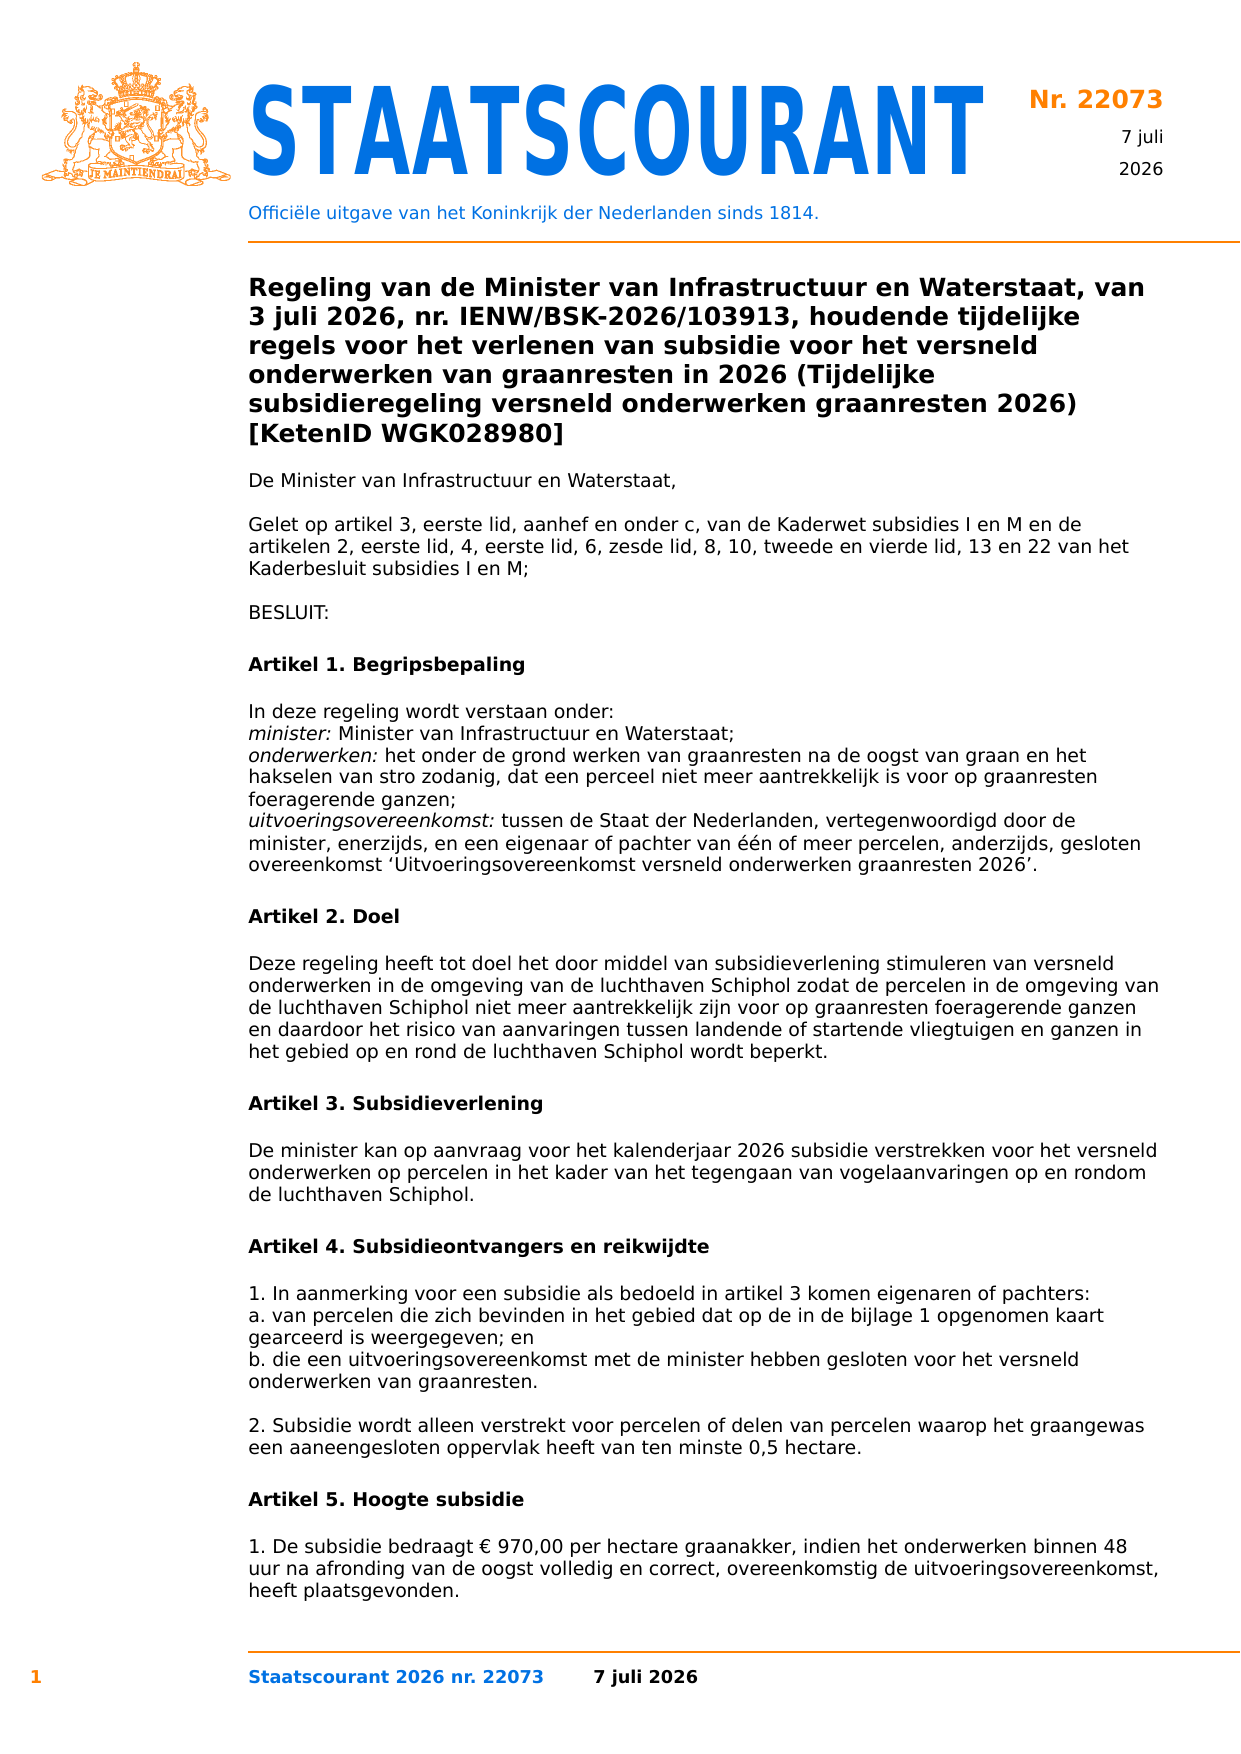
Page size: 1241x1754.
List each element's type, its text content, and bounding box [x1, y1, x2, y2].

subtitle Artikel 3. Subsidieverlening [248, 1093, 1163, 1115]
text BESLUIT: [248, 602, 1163, 623]
text 1. De subsidie bedraagt € 970,00 per hectare graanakker, indien het onderwerken binnen 48 uur na afronding van de oogst volledig en correct, overeenkomstig de uitvoeringsovereenkomst, heeft plaatsgevonden. [248, 1536, 1163, 1602]
text uitvoeringsovereenkomst: tussen de Staat der Nederlanden, vertegenwoordigd door de minister, enerzijds, en een eigenaar of pachter van één of meer percelen, anderzijds, gesloten overeenkomst ‘Uitvoeringsovereenkomst versneld onderwerken graanresten 2026’. [248, 810, 1163, 876]
table_cell Officiële uitgave van het Koninkrijk der Nederlanden sinds 1814. [248, 203, 1240, 241]
table_header [25, 62, 248, 241]
text 2. Subsidie wordt alleen verstrekt voor percelen of delen van percelen waarop het graangewas een aaneengesloten oppervlak heeft van ten minste 0,5 hectare. [248, 1415, 1163, 1459]
text Deze regeling heeft tot doel het door middel van subsidieverlening stimuleren van versneld onderwerken in de omgeving van de luchthaven Schiphol zodat de percelen in de omgeving van de luchthaven Schiphol niet meer aantrekkelijk zijn voor op graanresten foeragerende ganzen en daardoor het risico van aanvaringen tussen landende of startende vliegtuigen en ganzen in het gebied op en rond de luchthaven Schiphol wordt beperkt. [248, 953, 1163, 1063]
subtitle Artikel 2. Doel [248, 906, 1163, 928]
subtitle Artikel 1. Begripsbepaling [248, 653, 1163, 676]
table_header Nr. 22073 [998, 62, 1240, 121]
text b. die een uitvoeringsovereenkomst met de minister hebben gesloten voor het versneld onderwerken van graanresten. [248, 1349, 1163, 1393]
subtitle Artikel 5. Hoogte subsidie [248, 1489, 1163, 1511]
text In deze regeling wordt verstaan onder: [248, 701, 1163, 722]
text a. van percelen die zich bevinden in het gebied dat op de in de bijlage 1 opgenomen kaart gearceerd is weergegeven; en [248, 1305, 1163, 1349]
picture [41, 62, 231, 186]
text onderwerken: het onder de grond werken van graanresten na de oogst van graan en het hakselen van stro zodanig, dat een perceel niet meer aantrekkelijk is voor op graanresten foeragerende ganzen; [248, 744, 1163, 810]
text minister: Minister van Infrastructuur en Waterstaat; [248, 722, 1163, 744]
text De Minister van Infrastructuur en Waterstaat, [248, 470, 1163, 492]
table_cell 7 juli [998, 121, 1240, 153]
table_cell 2026 [998, 153, 1240, 203]
subtitle Artikel 4. Subsidieontvangers en reikwijdte [248, 1236, 1163, 1258]
subtitle Regeling van de Minister van Infrastructuur en Waterstaat, van 3 juli 2026, nr. IENW/BSK-2026/103913, houdende tijdelijke regels voor het verlenen van subsidie voor het versneld onderwerken van graanresten in 2026 (Tijdelijke subsidieregeling versneld onderwerken graanresten 2026) [KetenID WGK028980] [248, 273, 1163, 448]
text De minister kan op aanvraag voor het kalenderjaar 2026 subsidie verstrekken voor het versneld onderwerken op percelen in het kader van het tegengaan van vogelaanvaringen op en rondom de luchthaven Schiphol. [248, 1140, 1163, 1206]
text 1. In aanmerking voor een subsidie als bedoeld in artikel 3 komen eigenaren of pachters: [248, 1283, 1163, 1305]
text Gelet op artikel 3, eerste lid, aanhef en onder c, van de Kaderwet subsidies I en M en de artikelen 2, eerste lid, 4, eerste lid, 6, zesde lid, 8, 10, tweede en vierde lid, 13 en 22 van het Kaderbesluit subsidies I en M; [248, 514, 1163, 580]
table_header STAATSCOURANT [248, 62, 998, 203]
